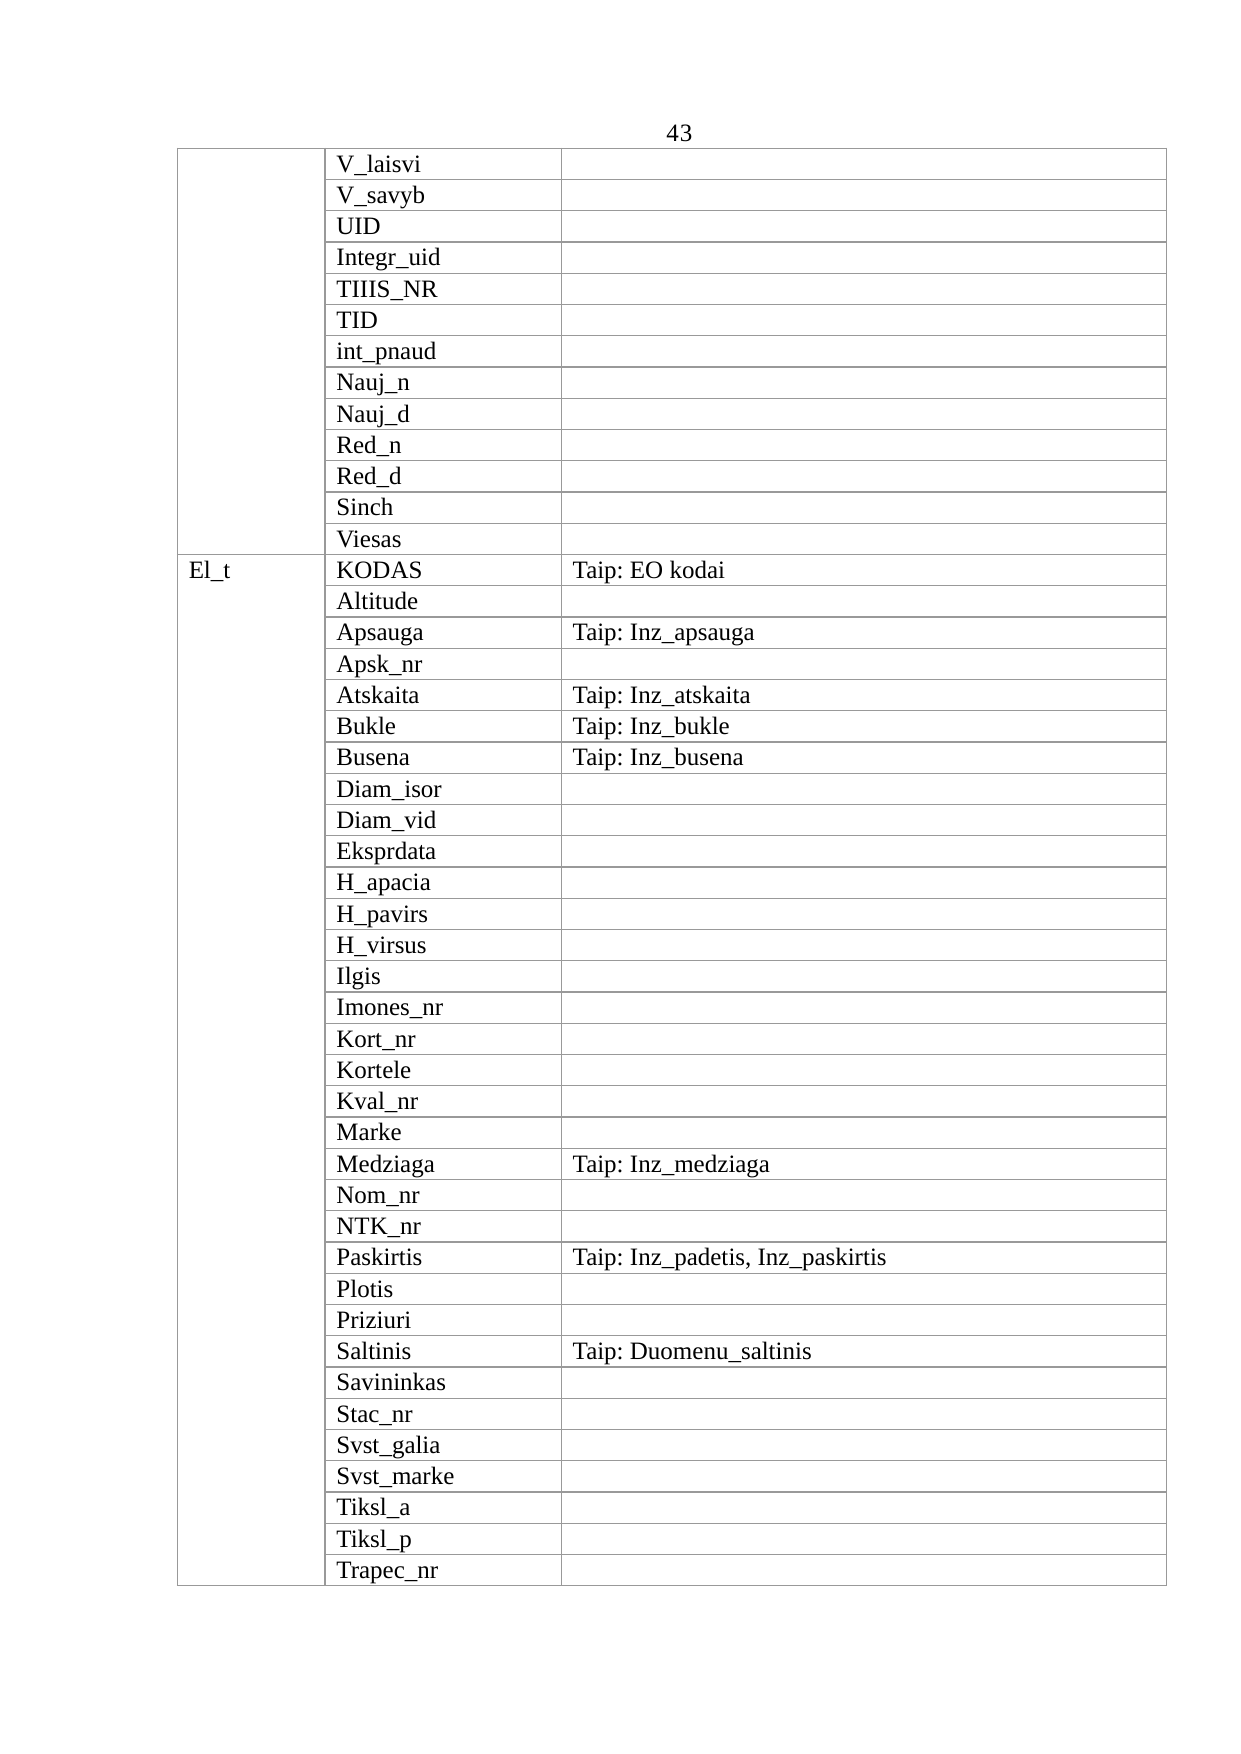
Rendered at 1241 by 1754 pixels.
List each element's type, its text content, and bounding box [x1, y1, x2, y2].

table_cell Saltinis [326, 1336, 561, 1366]
table_cell Altitude [326, 586, 561, 616]
table_cell Bukle [326, 711, 561, 741]
table_cell Kval_nr [326, 1086, 561, 1116]
table_cell Diam_vid [326, 805, 561, 835]
table_cell Taip: Inz_padetis, Inz_paskirtis [562, 1243, 1166, 1273]
table_cell Priziuri [326, 1305, 561, 1335]
table_cell int_pnaud [326, 336, 561, 366]
table_cell Tiksl_a [326, 1493, 561, 1523]
table_cell [562, 1118, 1166, 1148]
table_cell Ilgis [326, 961, 561, 991]
table_cell Kortele [326, 1055, 561, 1085]
table_cell Imones_nr [326, 993, 561, 1023]
table_cell [562, 1555, 1166, 1585]
table_cell Apsauga [326, 618, 561, 648]
table_cell Red_d [326, 461, 561, 491]
table_cell [562, 1055, 1166, 1085]
table_cell El_t [178, 555, 324, 1585]
table_cell [562, 1180, 1166, 1210]
table_cell TIIIS_NR [326, 274, 561, 304]
table_cell Kort_nr [326, 1024, 561, 1054]
table_cell Taip: Inz_atskaita [562, 680, 1166, 710]
table_cell TID [326, 305, 561, 335]
table_cell [562, 930, 1166, 960]
table_cell [562, 180, 1166, 210]
table_cell [562, 836, 1166, 866]
table_cell Sinch [326, 493, 561, 523]
table_cell [562, 461, 1166, 491]
table_cell Taip: Inz_apsauga [562, 618, 1166, 648]
table_cell [562, 1211, 1166, 1241]
table_cell [562, 399, 1166, 429]
table_cell [562, 336, 1166, 366]
table_cell [562, 243, 1166, 273]
table_cell [562, 149, 1166, 179]
table_cell [562, 774, 1166, 804]
table_cell [562, 1274, 1166, 1304]
table_cell [562, 1524, 1166, 1554]
table_cell Nauj_n [326, 368, 561, 398]
table_cell [562, 1493, 1166, 1523]
table_cell [562, 1024, 1166, 1054]
table_cell Viesas [326, 524, 561, 554]
table_cell V_laisvi [326, 149, 561, 179]
table_cell [562, 1305, 1166, 1335]
table_cell [562, 1368, 1166, 1398]
table_cell [178, 149, 324, 554]
table_cell [562, 524, 1166, 554]
table_cell Savininkas [326, 1368, 561, 1398]
table_cell H_virsus [326, 930, 561, 960]
table_cell Taip: Inz_busena [562, 743, 1166, 773]
table_cell Svst_galia [326, 1430, 561, 1460]
table_cell Eksprdata [326, 836, 561, 866]
table_cell NTK_nr [326, 1211, 561, 1241]
table_cell Diam_isor [326, 774, 561, 804]
table_cell Busena [326, 743, 561, 773]
table_cell [562, 493, 1166, 523]
table_cell [562, 1086, 1166, 1116]
table_cell Stac_nr [326, 1399, 561, 1429]
table_cell Trapec_nr [326, 1555, 561, 1585]
table_cell [562, 649, 1166, 679]
table_cell Integr_uid [326, 243, 561, 273]
table_cell [562, 274, 1166, 304]
table_cell Apsk_nr [326, 649, 561, 679]
table_cell [562, 586, 1166, 616]
table_cell Svst_marke [326, 1461, 561, 1491]
table_cell Nom_nr [326, 1180, 561, 1210]
table_cell Nauj_d [326, 399, 561, 429]
table_cell Marke [326, 1118, 561, 1148]
table_cell Medziaga [326, 1149, 561, 1179]
table_cell [562, 1461, 1166, 1491]
table_cell H_pavirs [326, 899, 561, 929]
table_cell [562, 961, 1166, 991]
table_cell [562, 368, 1166, 398]
table_cell Atskaita [326, 680, 561, 710]
table_cell [562, 211, 1166, 241]
table_cell Taip: EO kodai [562, 555, 1166, 585]
table_cell Paskirtis [326, 1243, 561, 1273]
table_cell [562, 430, 1166, 460]
table_cell Plotis [326, 1274, 561, 1304]
table_cell UID [326, 211, 561, 241]
table_cell V_savyb [326, 180, 561, 210]
table_cell [562, 1430, 1166, 1460]
table_cell [562, 805, 1166, 835]
table_cell [562, 305, 1166, 335]
table_cell Taip: Inz_bukle [562, 711, 1166, 741]
table_cell H_apacia [326, 868, 561, 898]
table_cell Taip: Duomenu_saltinis [562, 1336, 1166, 1366]
table_cell Tiksl_p [326, 1524, 561, 1554]
table_cell Taip: Inz_medziaga [562, 1149, 1166, 1179]
table_cell [562, 868, 1166, 898]
table_cell [562, 899, 1166, 929]
table_cell [562, 993, 1166, 1023]
table_cell [562, 1399, 1166, 1429]
table_cell KODAS [326, 555, 561, 585]
table_cell Red_n [326, 430, 561, 460]
